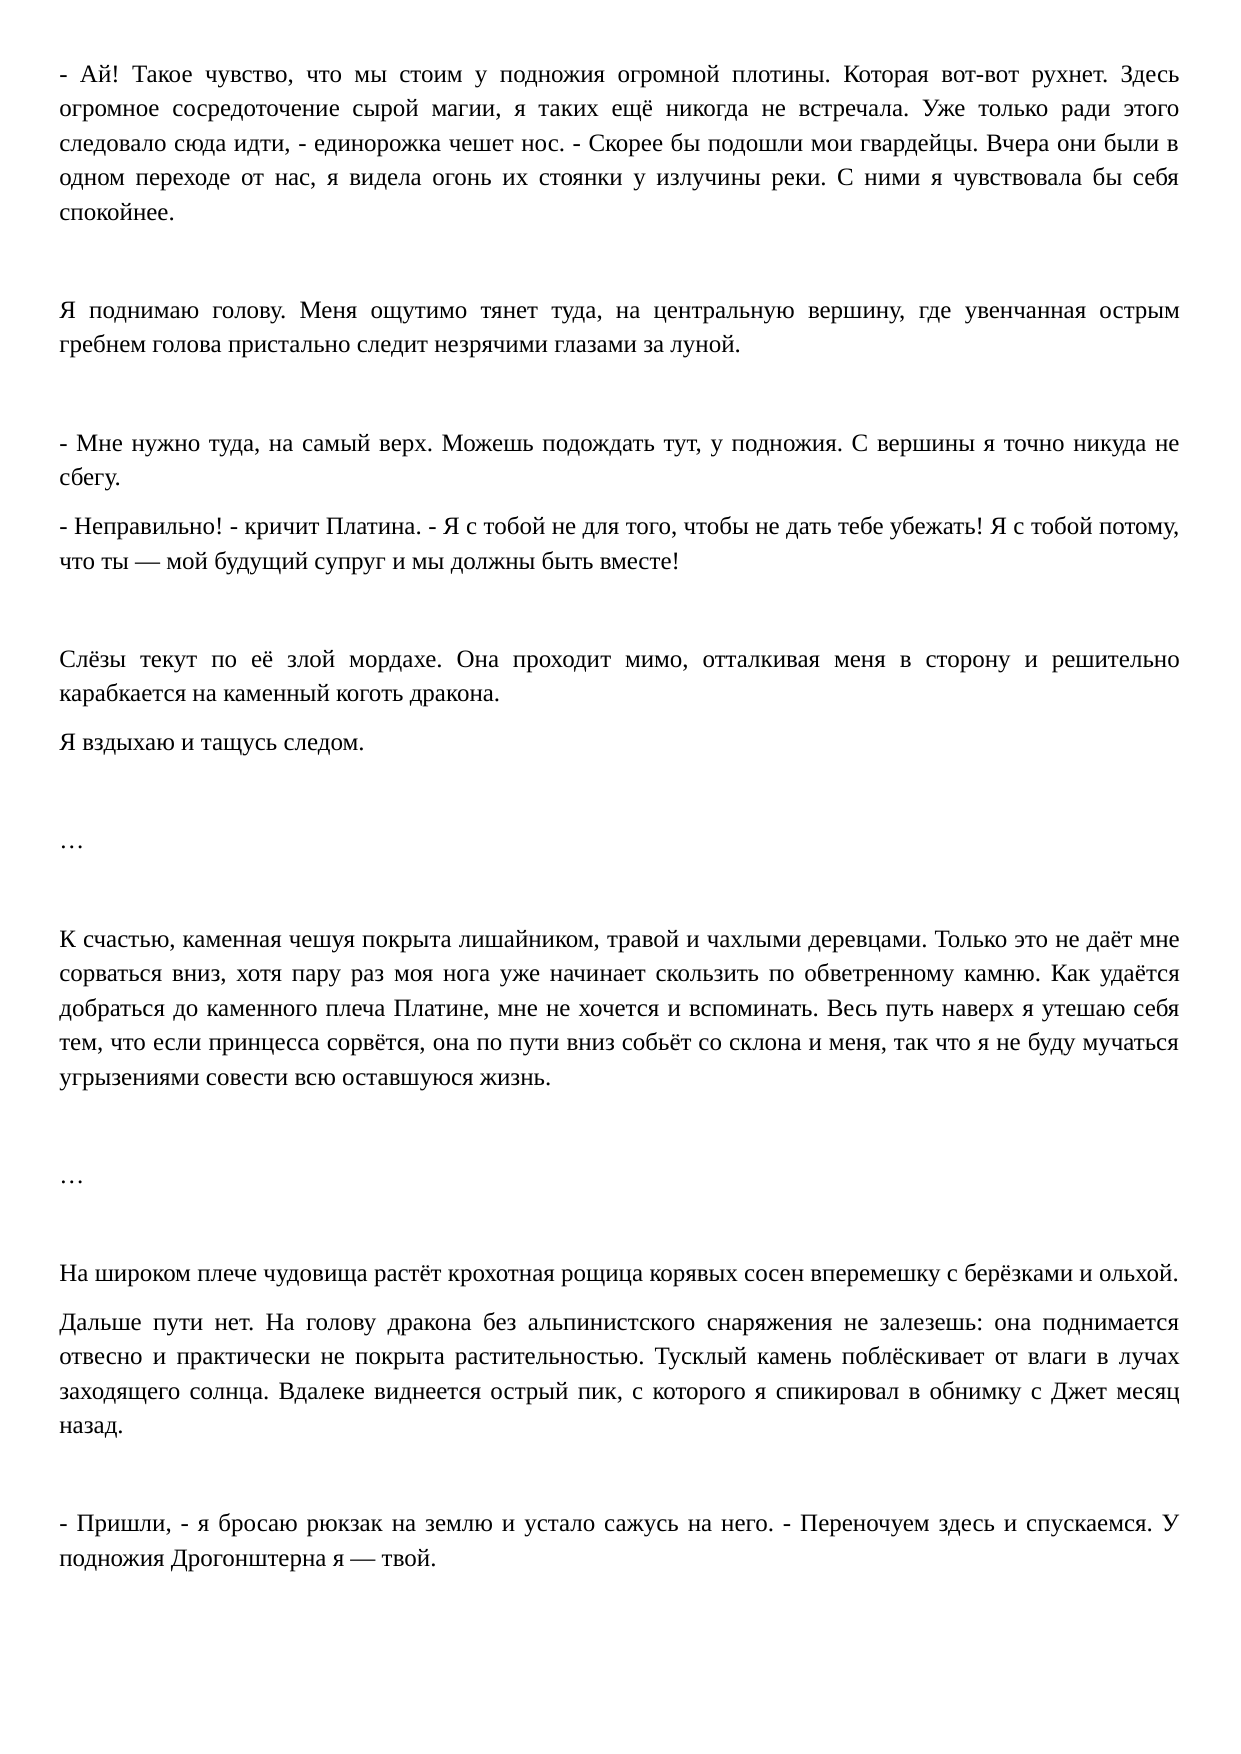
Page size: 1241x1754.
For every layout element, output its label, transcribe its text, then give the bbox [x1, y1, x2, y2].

text К счастью, каменная чешуя покрыта лишайником, травой и чахлыми деревцами. Только это не даёт мне сорваться вниз, хотя пару раз моя нога уже начинает скользить по обветренному камню. Как удаётся добраться до каменного плеча Платине, мне не хочется и вспоминать. Весь путь наверх я утешаю себя тем, что если принцесса сорвётся, она по пути вниз собьёт со склона и меня, так что я не буду мучаться угрызениями совести всю оставшуюся жизнь. [59, 924, 1181, 1090]
text - Мне нужно туда, на самый верх. Можешь подождать тут, у подножия. С вершины я точно никуда не сбегу. [59, 428, 1181, 491]
text - Неправильно! - кричит Платина. - Я с тобой не для того, чтобы не дать тебе убежать! Я с тобой потому, что ты — мой будущий супруг и мы должны быть вместе! [59, 511, 1181, 574]
text Слёзы текут по её злой мордахе. Она проходит мимо, отталкивая меня в сторону и решительно карабкается на каменный коготь дракона. [59, 644, 1181, 707]
text - Ай! Такое чувство, что мы стоим у подножия огромной плотины. Которая вот-вот рухнет. Здесь огромное сосредоточение сырой магии, я таких ещё никогда не встречала. Уже только ради этого следовало сюда идти, - единорожка чешет нос. - Скорее бы подошли мои гвардейцы. Вчера они были в одном переходе от нас, я видела огонь их стоянки у излучины реки. С ними я чувствовала бы себя спокойнее. [59, 59, 1181, 226]
text Я поднимаю голову. Меня ощутимо тянет туда, на центральную вершину, где увенчанная острым гребнем голова пристально следит незрячими глазами за луной. [59, 295, 1181, 358]
text Я вздыхаю и тащусь следом. [59, 727, 1181, 756]
text Дальше пути нет. На голову дракона без альпинистского снаряжения не залезешь: она поднимается отвесно и практически не покрыта растительностью. Тусклый камень поблёскивает от влаги в лучах заходящего солнца. Вдалеке виднеется острый пик, с которого я спикировал в обнимку с Джет месяц назад. [59, 1307, 1181, 1439]
text … [59, 1160, 1181, 1188]
text На широком плече чудовища растёт крохотная рощица корявых сосен вперемешку с берёзками и ольхой. [59, 1258, 1181, 1287]
text - Пришли, - я бросаю рюкзак на землю и устало сажусь на него. - Переночуем здесь и спускаемся. У подножия Дрогонштерна я — твой. [59, 1508, 1181, 1572]
text … [59, 826, 1181, 854]
